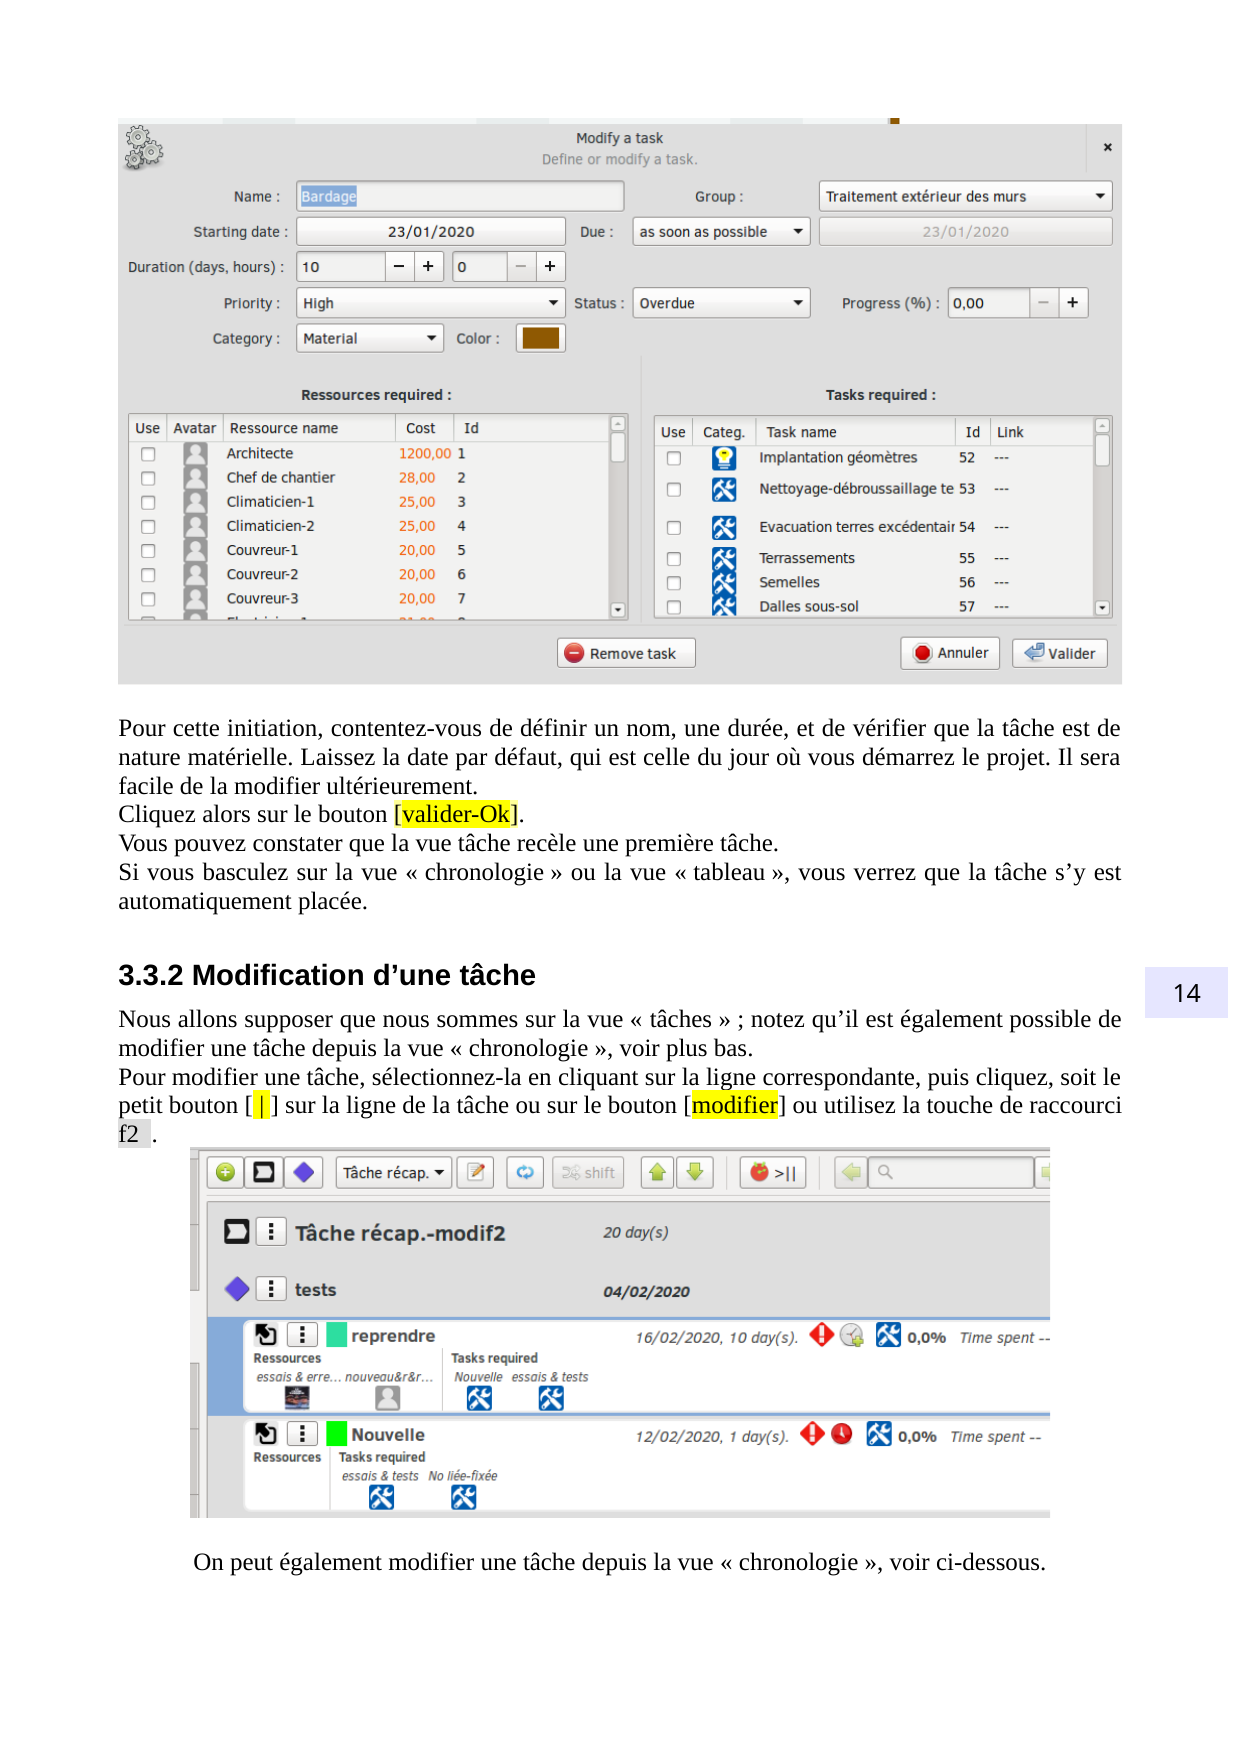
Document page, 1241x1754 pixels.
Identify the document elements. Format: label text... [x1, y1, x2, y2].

text Nous allons supposer que nous sommes sur la vue « tâches » ; notez qu’il est également possible de modifier une tâche depuis la vue « chronologie », voir plus bas. [118, 1004, 1122, 1062]
text On peut également modifier une tâche depuis la vue « chronologie », voir ci-dessous. [118, 1547, 1122, 1576]
text Cliquez alors sur le bouton [valider-Ok]. [118, 799, 1122, 828]
text Pour modifier une tâche, sélectionnez-la en cliquant sur la ligne correspondante, puis cliquez, soit le petit bouton [ | ] sur la ligne de la tâche ou sur le bouton [modifier] ou utilisez la touche de raccourci f2 . [118, 1062, 1122, 1148]
picture [118, 118, 1123, 685]
text Si vous basculez sur la vue « chronologie » ou la vue « tableau », vous verrez que la tâche s’y est automatiquement placée. [118, 857, 1122, 914]
picture [190, 1147, 1051, 1518]
subtitle 3.3.2 Modification d’une tâche [118, 958, 1122, 992]
text Pour cette initiation, contentez-vous de définir un nom, une durée, et de vérifier que la tâche est de nature matérielle. Laissez la date par défaut, qui est celle du jour où vous démarrez le projet. Il sera facile de la modifier ultérieurement. [118, 713, 1122, 799]
text Vous pouvez constater que la vue tâche recèle une première tâche. [118, 828, 1122, 857]
